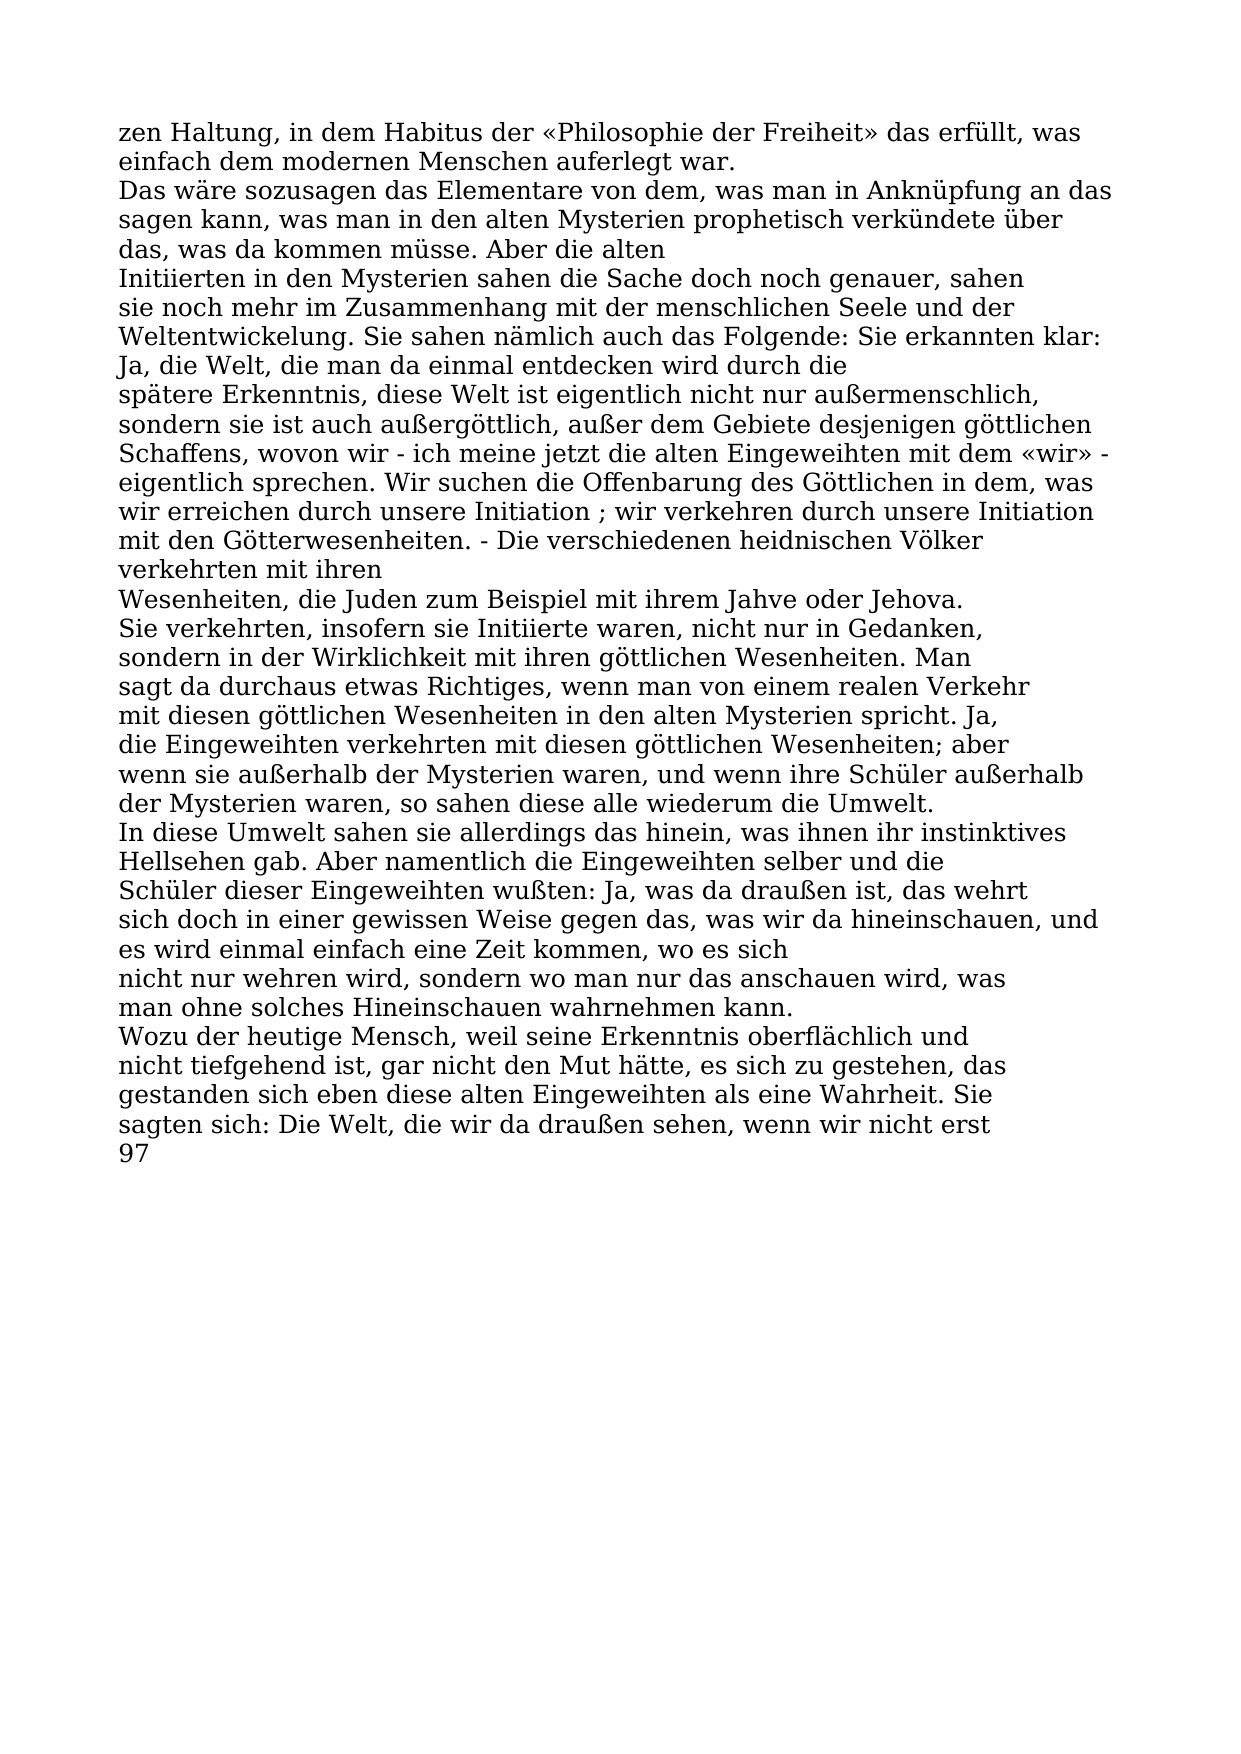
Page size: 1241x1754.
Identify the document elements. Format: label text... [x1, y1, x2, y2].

text nicht nur wehren wird, sondern wo man nur das anschauen wird, was [118, 964, 1122, 993]
text Das wäre sozusagen das Elementare von dem, was man in Anknüpfung an das sagen kann, was man in den alten Mysterien prophetisch verkündete über das, was da kommen müsse. Aber die alten [118, 176, 1122, 264]
text sagten sich: Die Welt, die wir da draußen sehen, wenn wir nicht erst [118, 1110, 1122, 1139]
text Wesenheiten, die Juden zum Beispiel mit ihrem Jahve oder Jehova. [118, 585, 1122, 614]
text sie noch mehr im Zusammenhang mit der menschlichen Seele und der [118, 293, 1122, 322]
text wenn sie außerhalb der Mysterien waren, und wenn ihre Schüler außerhalb der Mysterien waren, so sahen diese alle wiederum die Umwelt. [118, 760, 1122, 818]
text sagt da durchaus etwas Richtiges, wenn man von einem realen Verkehr [118, 672, 1122, 701]
text spätere Erkenntnis, diese Welt ist eigentlich nicht nur außermenschlich, sondern sie ist auch außergöttlich, außer dem Gebiete desjenigen göttlichen Schaffens, wovon wir - ich meine jetzt die alten Eingeweihten mit dem «wir» - eigentlich sprechen. Wir suchen die Offenbarung des Göttlichen in dem, was wir erreichen durch unsere Initiation ; wir verkehren durch unsere Initiation mit den Götterwesenheiten. - Die verschiedenen heidnischen Völker verkehrten mit ihren [118, 381, 1122, 585]
text nicht tiefgehend ist, gar nicht den Mut hätte, es sich zu gestehen, das [118, 1051, 1122, 1081]
text Weltentwickelung. Sie sahen nämlich auch das Folgende: Sie erkannten klar: Ja, die Welt, die man da einmal entdecken wird durch die [118, 322, 1122, 381]
text gestanden sich eben diese alten Eingeweihten als eine Wahrheit. Sie [118, 1081, 1122, 1110]
text zen Haltung, in dem Habitus der «Philosophie der Freiheit» das erfüllt, was einfach dem modernen Menschen auferlegt war. [118, 118, 1122, 176]
text sich doch in einer gewissen Weise gegen das, was wir da hineinschauen, und es wird einmal einfach eine Zeit kommen, wo es sich [118, 906, 1122, 964]
text Wozu der heutige Mensch, weil seine Erkenntnis oberflächlich und [118, 1022, 1122, 1051]
text Sie verkehrten, insofern sie Initiierte waren, nicht nur in Gedanken, [118, 614, 1122, 643]
text man ohne solches Hineinschauen wahrnehmen kann. [118, 993, 1122, 1022]
text sondern in der Wirklichkeit mit ihren göttlichen Wesenheiten. Man [118, 643, 1122, 672]
text 97 [118, 1139, 1122, 1168]
text In diese Umwelt sahen sie allerdings das hinein, was ihnen ihr instinktives Hellsehen gab. Aber namentlich die Eingeweihten selber und die [118, 818, 1122, 876]
text Schüler dieser Eingeweihten wußten: Ja, was da draußen ist, das wehrt [118, 876, 1122, 906]
text die Eingeweihten verkehrten mit diesen göttlichen Wesenheiten; aber [118, 731, 1122, 760]
text Initiierten in den Mysterien sahen die Sache doch noch genauer, sahen [118, 264, 1122, 293]
text mit diesen göttlichen Wesenheiten in den alten Mysterien spricht. Ja, [118, 701, 1122, 731]
